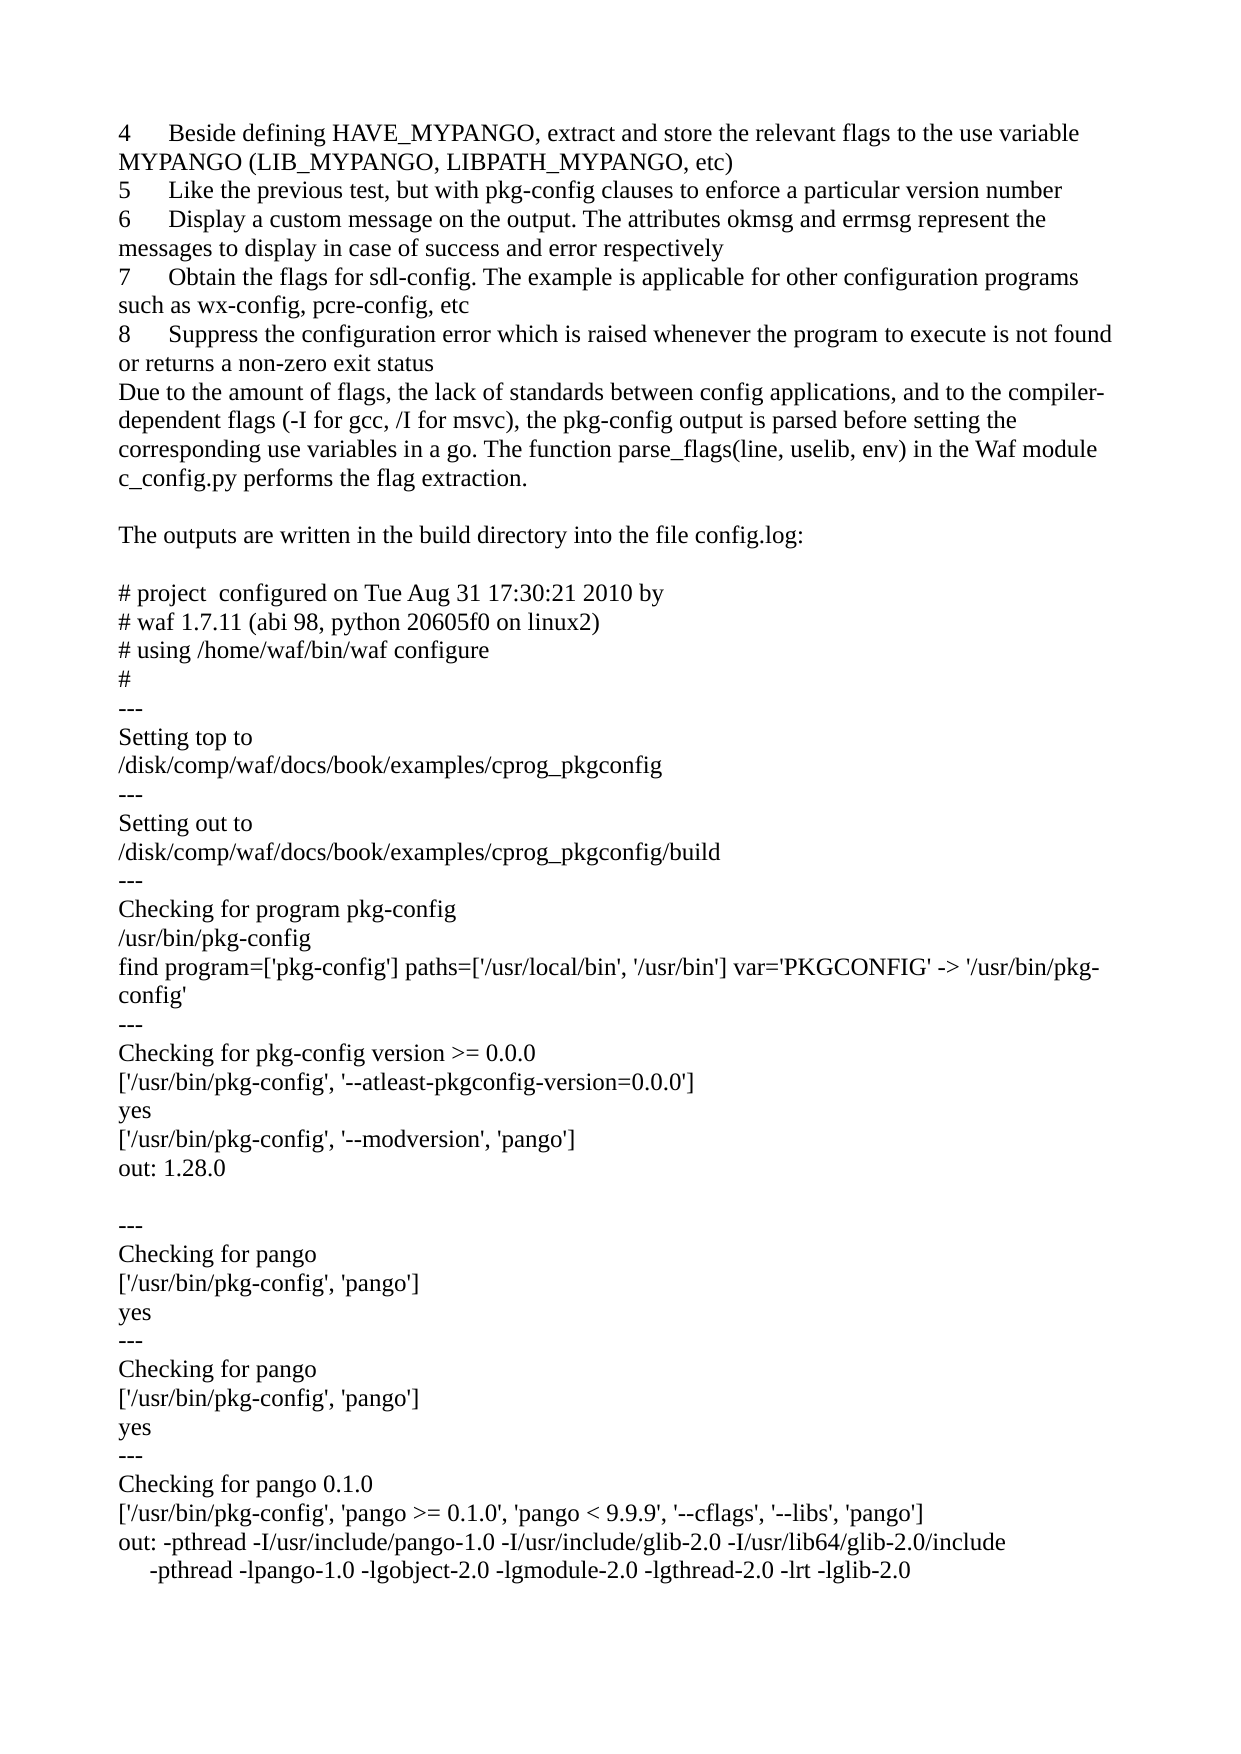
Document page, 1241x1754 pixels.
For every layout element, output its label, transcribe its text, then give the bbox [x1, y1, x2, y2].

text Setting top to [118, 722, 1122, 751]
text -pthread -lpango-1.0 -lgobject-2.0 -lgmodule-2.0 -lgthread-2.0 -lrt -lglib-2.0 [118, 1556, 1122, 1584]
text --- [118, 1009, 1122, 1038]
text 4 Beside defining HAVE_MYPANGO, extract and store the relevant flags to the use variable MYPANGO (LIB_MYPANGO, LIBPATH_MYPANGO, etc) [118, 118, 1122, 176]
text 6 Display a custom message on the output. The attributes okmsg and errmsg represent the messages to display in case of success and error respectively [118, 204, 1122, 262]
text # [118, 664, 1122, 693]
text Checking for pkg-config version >= 0.0.0 [118, 1038, 1122, 1067]
text Checking for program pkg-config [118, 894, 1122, 923]
text Checking for pango [118, 1354, 1122, 1383]
text /usr/bin/pkg-config [118, 923, 1122, 952]
text yes [118, 1412, 1122, 1441]
text /disk/comp/waf/docs/book/examples/cprog_pkgconfig/build [118, 837, 1122, 866]
text 5 Like the previous test, but with pkg-config clauses to enforce a particular version number [118, 176, 1122, 204]
text out: -pthread -I/usr/include/pango-1.0 -I/usr/include/glib-2.0 -I/usr/lib64/glib-2.0/include [118, 1527, 1122, 1556]
text Setting out to [118, 808, 1122, 837]
text --- [118, 1211, 1122, 1239]
text --- [118, 1326, 1122, 1354]
text /disk/comp/waf/docs/book/examples/cprog_pkgconfig [118, 751, 1122, 779]
text 7 Obtain the flags for sdl-config. The example is applicable for other configuration programs such as wx-config, pcre-config, etc [118, 262, 1122, 319]
text # project configured on Tue Aug 31 17:30:21 2010 by [118, 578, 1122, 607]
text # waf 1.7.11 (abi 98, python 20605f0 on linux2) [118, 607, 1122, 636]
text --- [118, 779, 1122, 808]
text find program=['pkg-config'] paths=['/usr/local/bin', '/usr/bin'] var='PKGCONFIG' -> '/usr/bin/pkg-config' [118, 952, 1122, 1009]
text ['/usr/bin/pkg-config', '--atleast-pkgconfig-version=0.0.0'] [118, 1067, 1122, 1096]
text ['/usr/bin/pkg-config', 'pango'] [118, 1383, 1122, 1412]
text ['/usr/bin/pkg-config', '--modversion', 'pango'] [118, 1124, 1122, 1153]
text 8 Suppress the configuration error which is raised whenever the program to execute is not found or returns a non-zero exit status [118, 319, 1122, 377]
text The outputs are written in the build directory into the file config.log: [118, 521, 1122, 549]
text yes [118, 1297, 1122, 1326]
text ['/usr/bin/pkg-config', 'pango'] [118, 1268, 1122, 1297]
text --- [118, 693, 1122, 722]
text # using /home/waf/bin/waf configure [118, 636, 1122, 664]
text yes [118, 1096, 1122, 1124]
text ['/usr/bin/pkg-config', 'pango >= 0.1.0', 'pango < 9.9.9', '--cflags', '--libs', 'pango'] [118, 1498, 1122, 1527]
text out: 1.28.0 [118, 1153, 1122, 1182]
text Due to the amount of flags, the lack of standards between config applications, and to the compiler-dependent flags (-I for gcc, /I for msvc), the pkg-config output is parsed before setting the corresponding use variables in a go. The function parse_flags(line, uselib, env) in the Waf module c_config.py performs the flag extraction. [118, 377, 1122, 492]
text --- [118, 1441, 1122, 1469]
text Checking for pango 0.1.0 [118, 1469, 1122, 1498]
text --- [118, 866, 1122, 894]
text Checking for pango [118, 1239, 1122, 1268]
